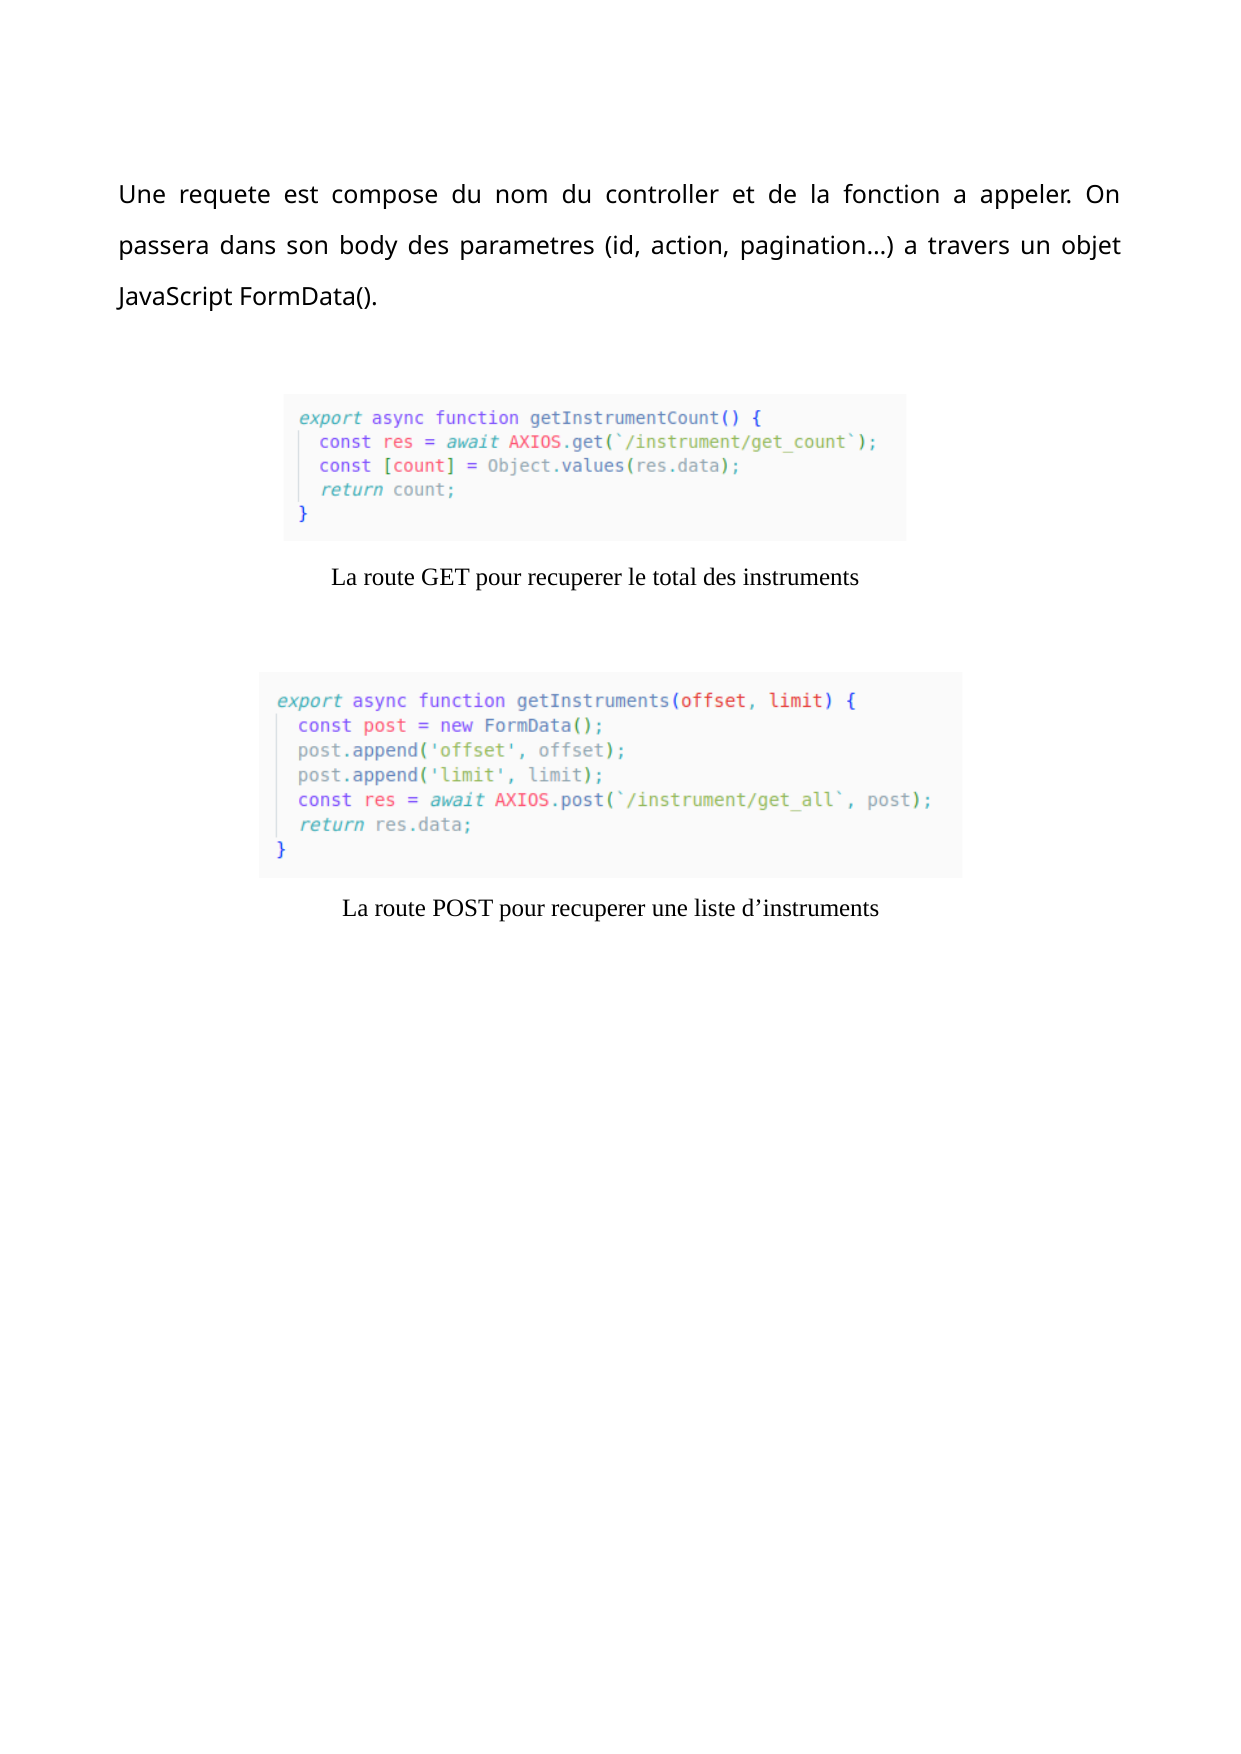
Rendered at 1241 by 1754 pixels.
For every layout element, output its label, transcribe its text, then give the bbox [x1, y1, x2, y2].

picture [259, 672, 963, 878]
text Une requete est compose du nom du controller et de la fonction a appeler. On passera dans son body des parametres (id, action, pagination…) a travers un objet JavaScript FormData(). [118, 176, 1122, 312]
picture [283, 394, 907, 541]
